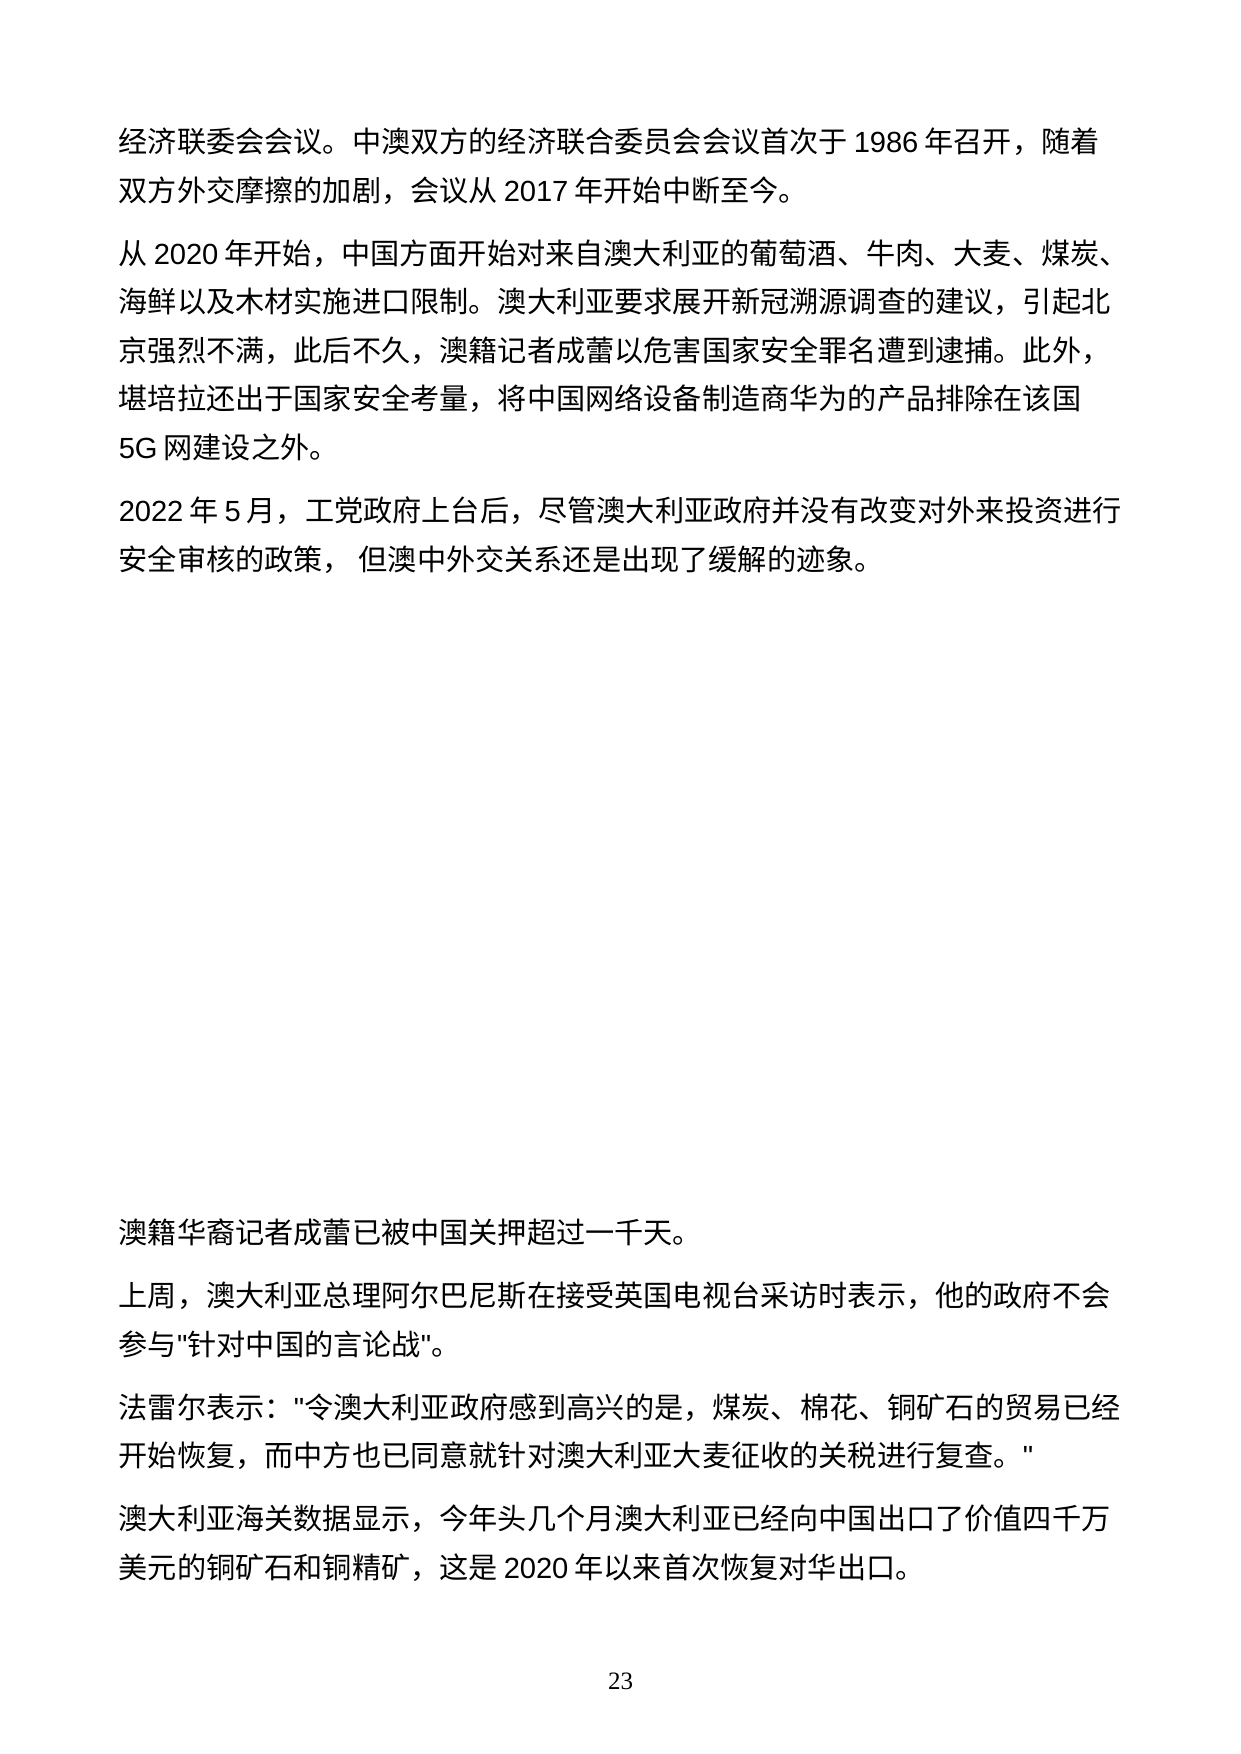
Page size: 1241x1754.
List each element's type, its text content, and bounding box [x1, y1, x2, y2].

text 经济联委会会议。中澳双方的经济联合委员会会议首次于1986年召开，随着双方外交摩擦的加剧，会议从2017年开始中断至今。 [118, 118, 1122, 209]
text 法雷尔表示："令澳大利亚政府感到高兴的是，煤炭、棉花、铜矿石的贸易已经开始恢复，而中方也已同意就针对澳大利亚大麦征收的关税进行复查。" [118, 1384, 1122, 1475]
text 2022年5月，工党政府上台后，尽管澳大利亚政府并没有改变对外来投资进行安全审核的政策， 但澳中外交关系还是出现了缓解的迹象。 [118, 487, 1122, 578]
text 上周，澳大利亚总理阿尔巴尼斯在接受英国电视台采访时表示，他的政府不会参与"针对中国的言论战"。 [118, 1272, 1122, 1363]
text 澳大利亚海关数据显示，今年头几个月澳大利亚已经向中国出口了价值四千万美元的铜矿石和铜精矿，这是2020年以来首次恢复对华出口。 [118, 1496, 1122, 1587]
text 从2020年开始，中国方面开始对来自澳大利亚的葡萄酒、牛肉、大麦、煤炭、海鲜以及木材实施进口限制。澳大利亚要求展开新冠溯源调查的建议，引起北京强烈不满，此后不久，澳籍记者成蕾以危害国家安全罪名遭到逮捕。此外，堪培拉还出于国家安全考量，将中国网络设备制造商华为的产品排除在该国5G网建设之外。 [118, 230, 1122, 467]
text 澳籍华裔记者成蕾已被中国关押超过一千天。 [118, 1209, 1122, 1252]
